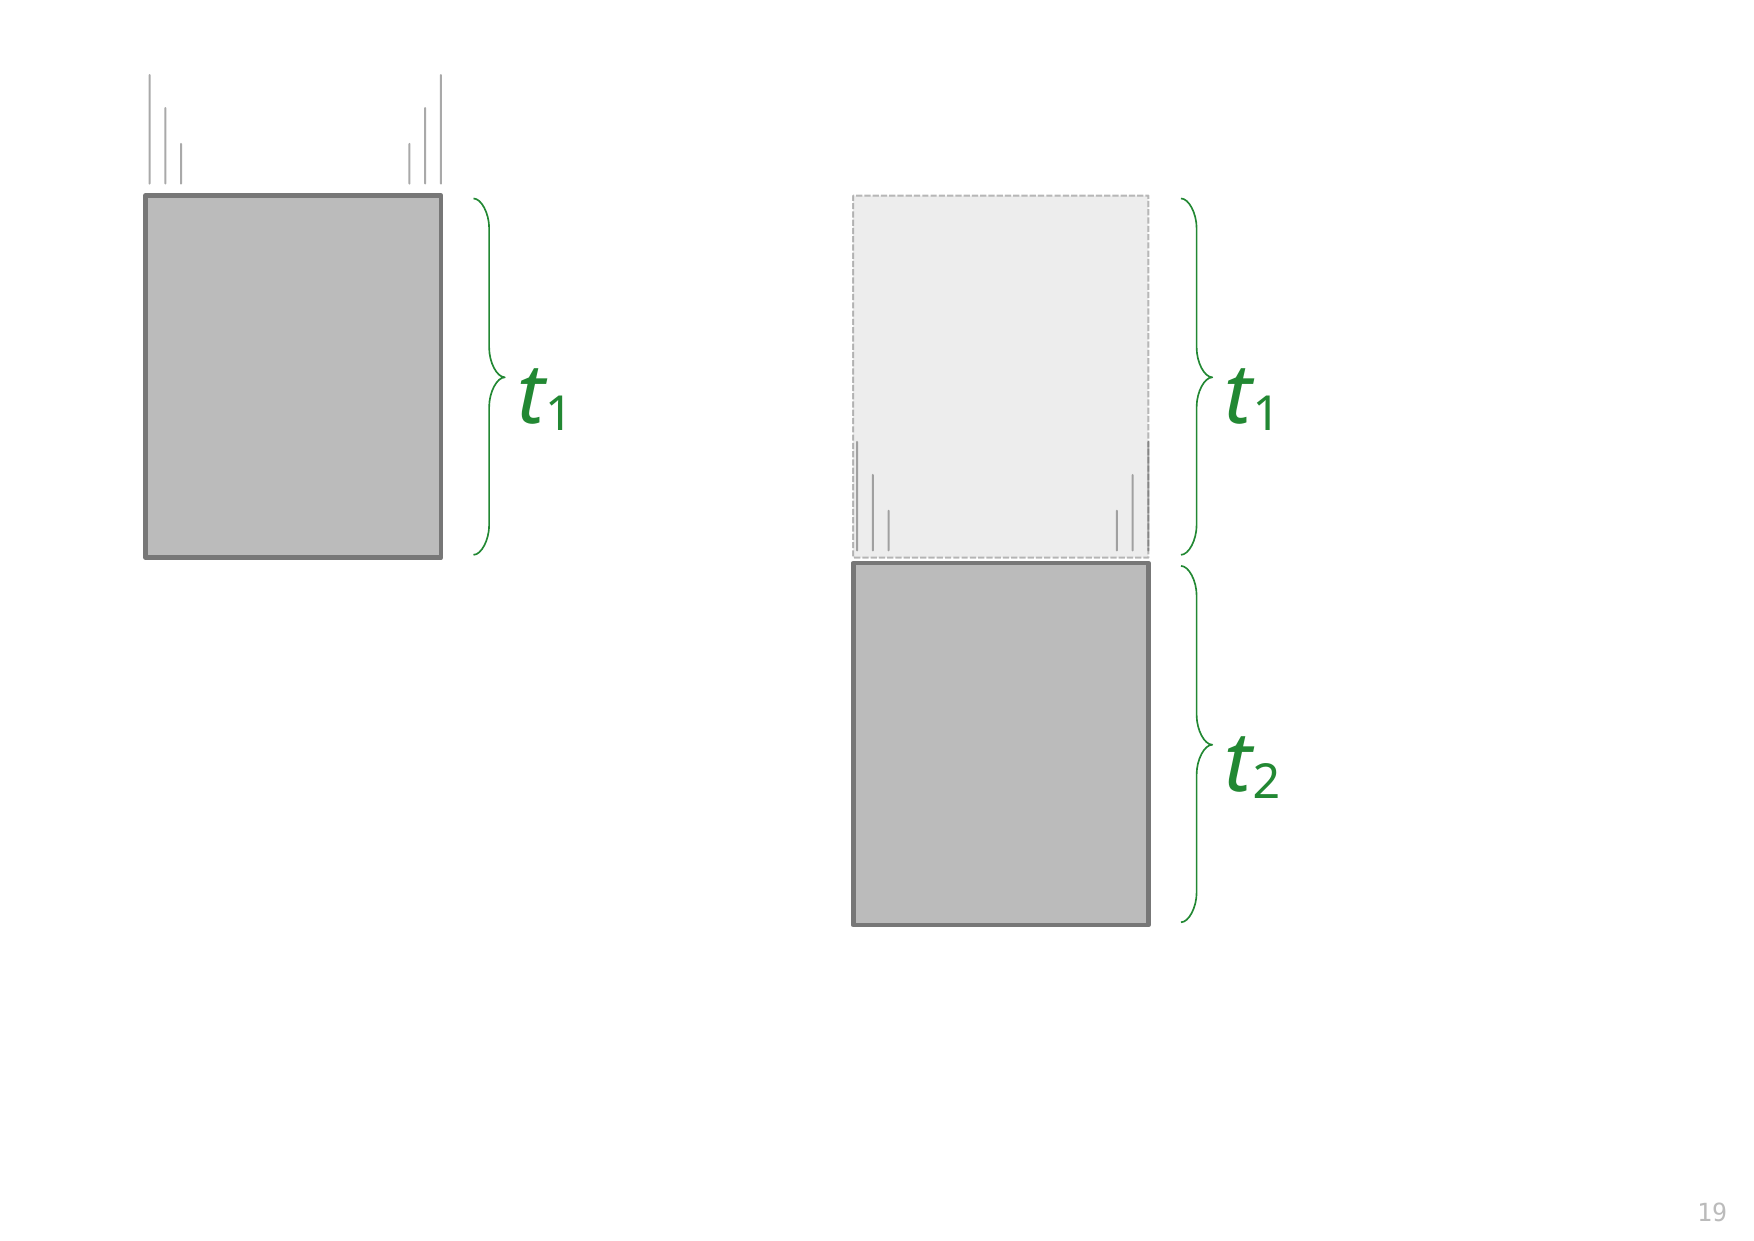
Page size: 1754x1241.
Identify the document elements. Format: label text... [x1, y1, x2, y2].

text_box [853, 195, 1149, 558]
text_box t1 [1209, 327, 1292, 426]
text_box t2 [1209, 695, 1292, 794]
text_box t1 [502, 327, 585, 426]
text_box [145, 195, 441, 558]
text_box [853, 563, 1149, 926]
